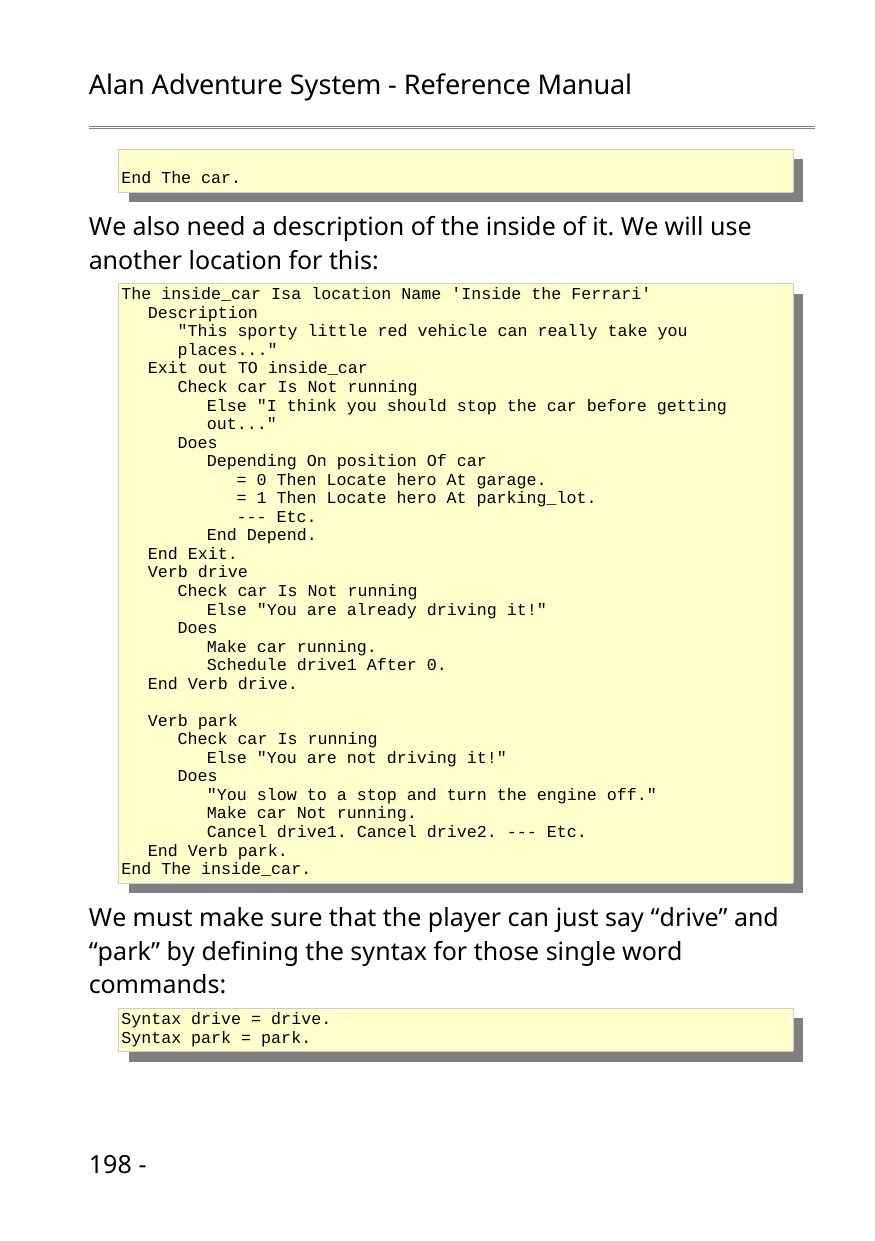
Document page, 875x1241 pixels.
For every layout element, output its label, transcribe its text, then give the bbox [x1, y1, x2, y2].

text The inside_car Isa location Name 'Inside the Ferrari' Description [119, 284, 793, 320]
text Syntax drive = drive. [119, 1009, 793, 1026]
text We also need a description of the inside of it. We will use another location for this: [88, 209, 815, 277]
text End The car. [119, 150, 793, 192]
text = 0 Then Locate hero At garage. [119, 468, 793, 487]
text "This sporty little red vehicle can really take you places..." Exit out TO inside_car Check car Is Not running Else "I think you should stop the car before getting out..." Does [119, 320, 793, 450]
text = 1 Then Locate hero At parking_lot. --- Etc. End Depend. End Exit. Verb drive Check car Is Not running Else "You are already driving it!" Does Make car running. Schedule drive1 After 0. End Verb drive. Verb park Check car Is running Else "You are not driving it!" Does "You slow to a stop and turn the engine off." Make car Not running. Cancel drive1. Cancel drive2. --- Etc. End Verb park. End The inside_car. [119, 487, 793, 882]
text Syntax park = park. [119, 1026, 793, 1051]
text Depending On position Of car [119, 450, 793, 468]
text We must make sure that the player can just say “drive” and “park” by defining the syntax for those single word commands: [88, 899, 815, 1001]
